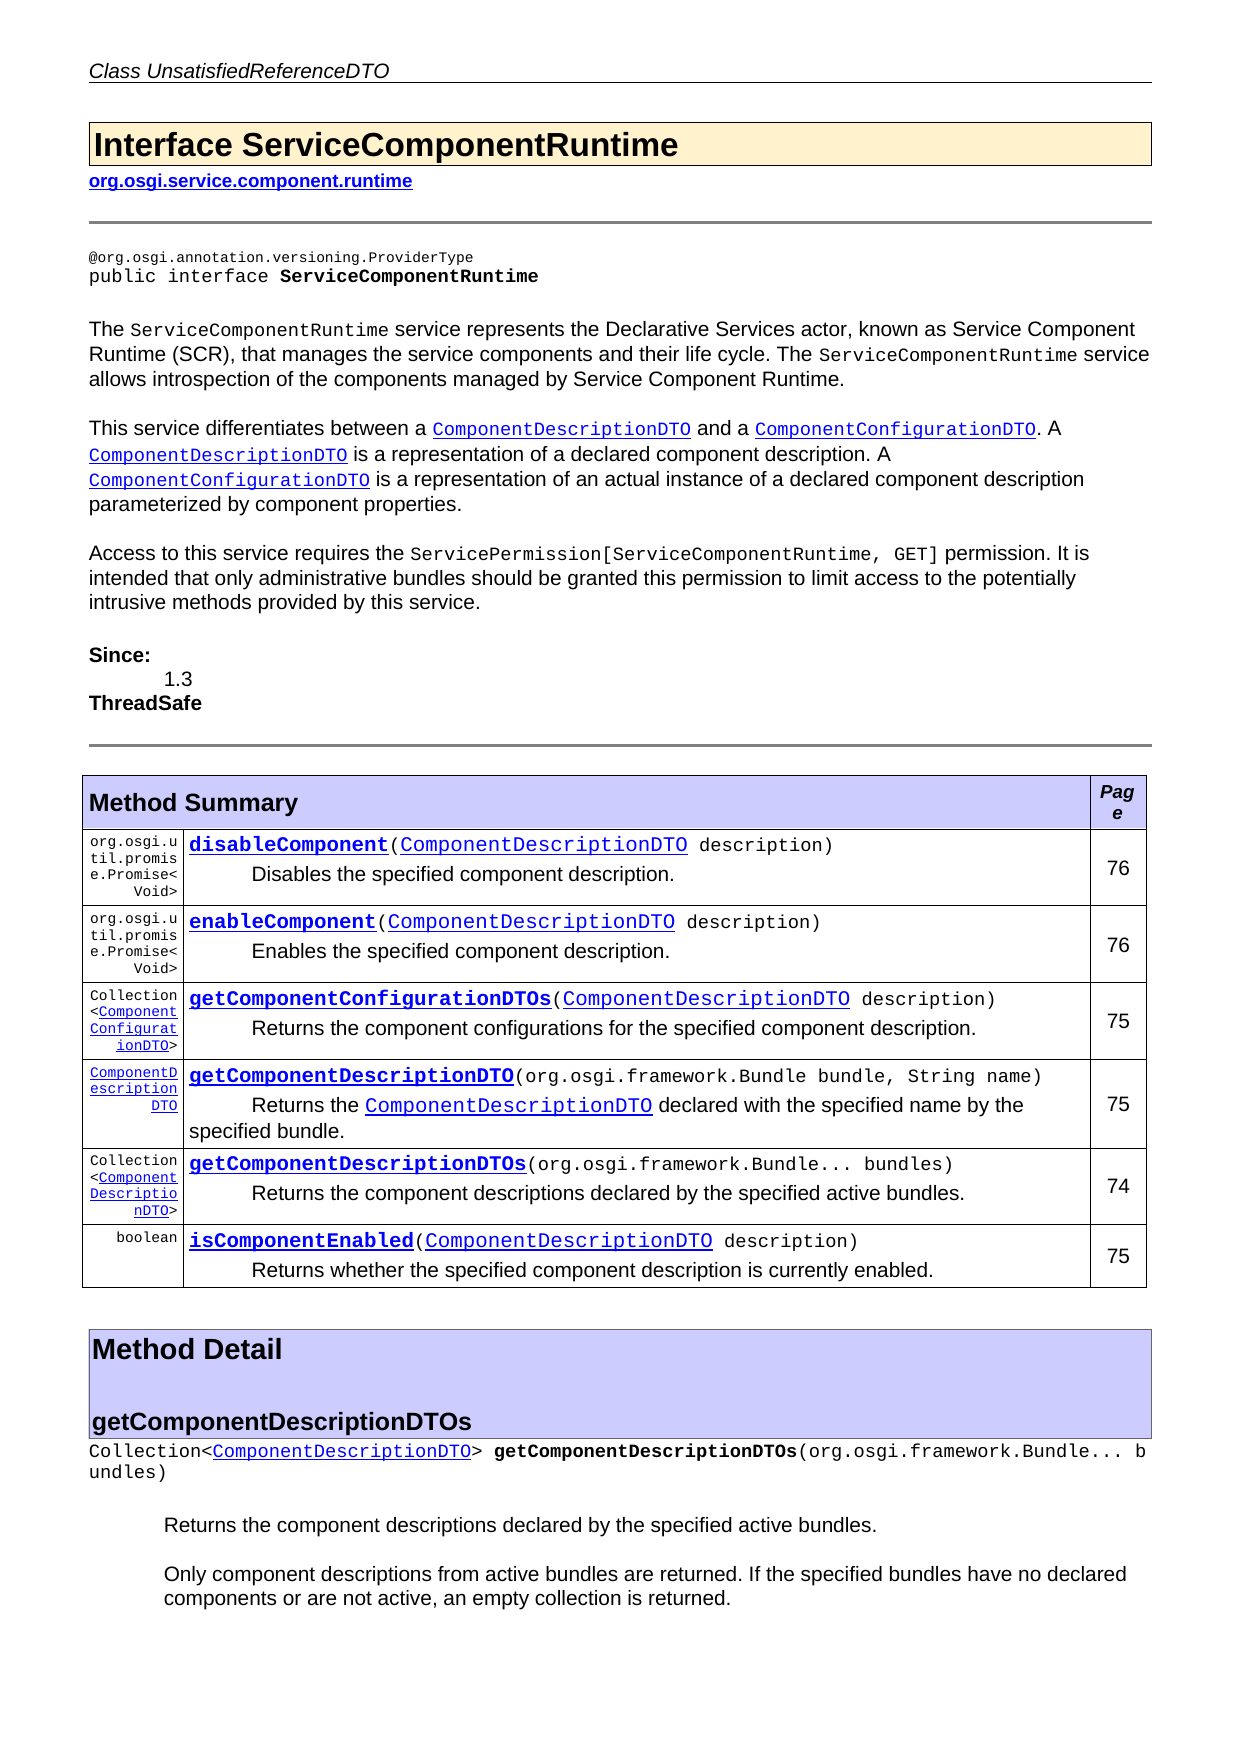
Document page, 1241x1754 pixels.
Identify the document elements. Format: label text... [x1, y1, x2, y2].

table_cell 76 [1091, 1225, 1146, 1287]
text Only component descriptions from active bundles are returned. If the specified bundles have no declared components or are not active, an empty collection is returned. [163, 1562, 1152, 1610]
table_cell Collection<ComponentDescriptionDTO> [83, 1149, 183, 1224]
table_cell 75 [1091, 1149, 1146, 1224]
table_cell org.osgi.util.promise.Promise<Void> [83, 830, 183, 905]
text @org.osgi.annotation.versioning.ProviderType public interface ServiceComponentRuntime [88, 250, 1152, 288]
subtitle Method Detail [90, 1330, 1151, 1366]
text 1.3 [163, 667, 1152, 691]
text org.osgi.service.component.runtime [88, 170, 1152, 191]
table_header Page [1091, 776, 1146, 828]
text ThreadSafe [88, 691, 1152, 715]
table_cell Collection<ComponentConfigurationDTO> [83, 983, 183, 1059]
text This service differentiates between a ComponentDescriptionDTO and a ComponentConfigurationDTO. A ComponentDescriptionDTO is a representation of a declared component description. A ComponentConfigurationDTO is a representation of an actual instance of a declared component description parameterized by component properties. [88, 416, 1152, 516]
text Access to this service requires the ServicePermission[ServiceComponentRuntime, GET] permission. It is intended that only administrative bundles should be granted this permission to limit access to the potentially intrusive methods provided by this service. [88, 541, 1152, 614]
table_cell isComponentEnabled(ComponentDescriptionDTO description) Returns whether the specified component description is currently enabled. [184, 1225, 1090, 1287]
table_cell getComponentDescriptionDTO(org.osgi.framework.Bundle bundle, String name) Returns the ComponentDescriptionDTO declared with the specified name by the specified bundle. [184, 1060, 1090, 1147]
table_cell enableComponent(ComponentDescriptionDTO description) Enables the specified component description. [184, 906, 1090, 982]
table_header Method Summary [83, 776, 1090, 828]
table_cell 76 [1091, 983, 1146, 1059]
table_cell 77 [1091, 830, 1146, 905]
table_cell disableComponent(ComponentDescriptionDTO description) Disables the specified component description. [184, 830, 1090, 905]
table_cell 76 [1091, 1060, 1146, 1147]
table_cell getComponentDescriptionDTOs(org.osgi.framework.Bundle... bundles) Returns the component descriptions declared by the specified active bundles. [184, 1149, 1090, 1224]
table_cell boolean [83, 1225, 183, 1287]
table_cell org.osgi.util.promise.Promise<Void> [83, 906, 183, 982]
text The ServiceComponentRuntime service represents the Declarative Services actor, known as Service Component Runtime (SCR), that manages the service components and their life cycle. The ServiceComponentRuntime service allows introspection of the components managed by Service Component Runtime. [88, 317, 1152, 391]
text Collection<ComponentDescriptionDTO> getComponentDescriptionDTOs(org.osgi.framework.Bundle... bundles) [88, 1442, 1152, 1484]
table_cell getComponentConfigurationDTOs(ComponentDescriptionDTO description) Returns the component configurations for the specified component description. [184, 983, 1090, 1059]
subtitle getComponentDescriptionDTOs [90, 1404, 1151, 1438]
text Returns the component descriptions declared by the specified active bundles. [163, 1513, 1152, 1537]
subtitle Interface ServiceComponentRuntime [90, 123, 1151, 165]
table_cell ComponentDescriptionDTO [83, 1060, 183, 1147]
table_cell 77 [1091, 906, 1146, 982]
text Since: [88, 643, 1152, 667]
